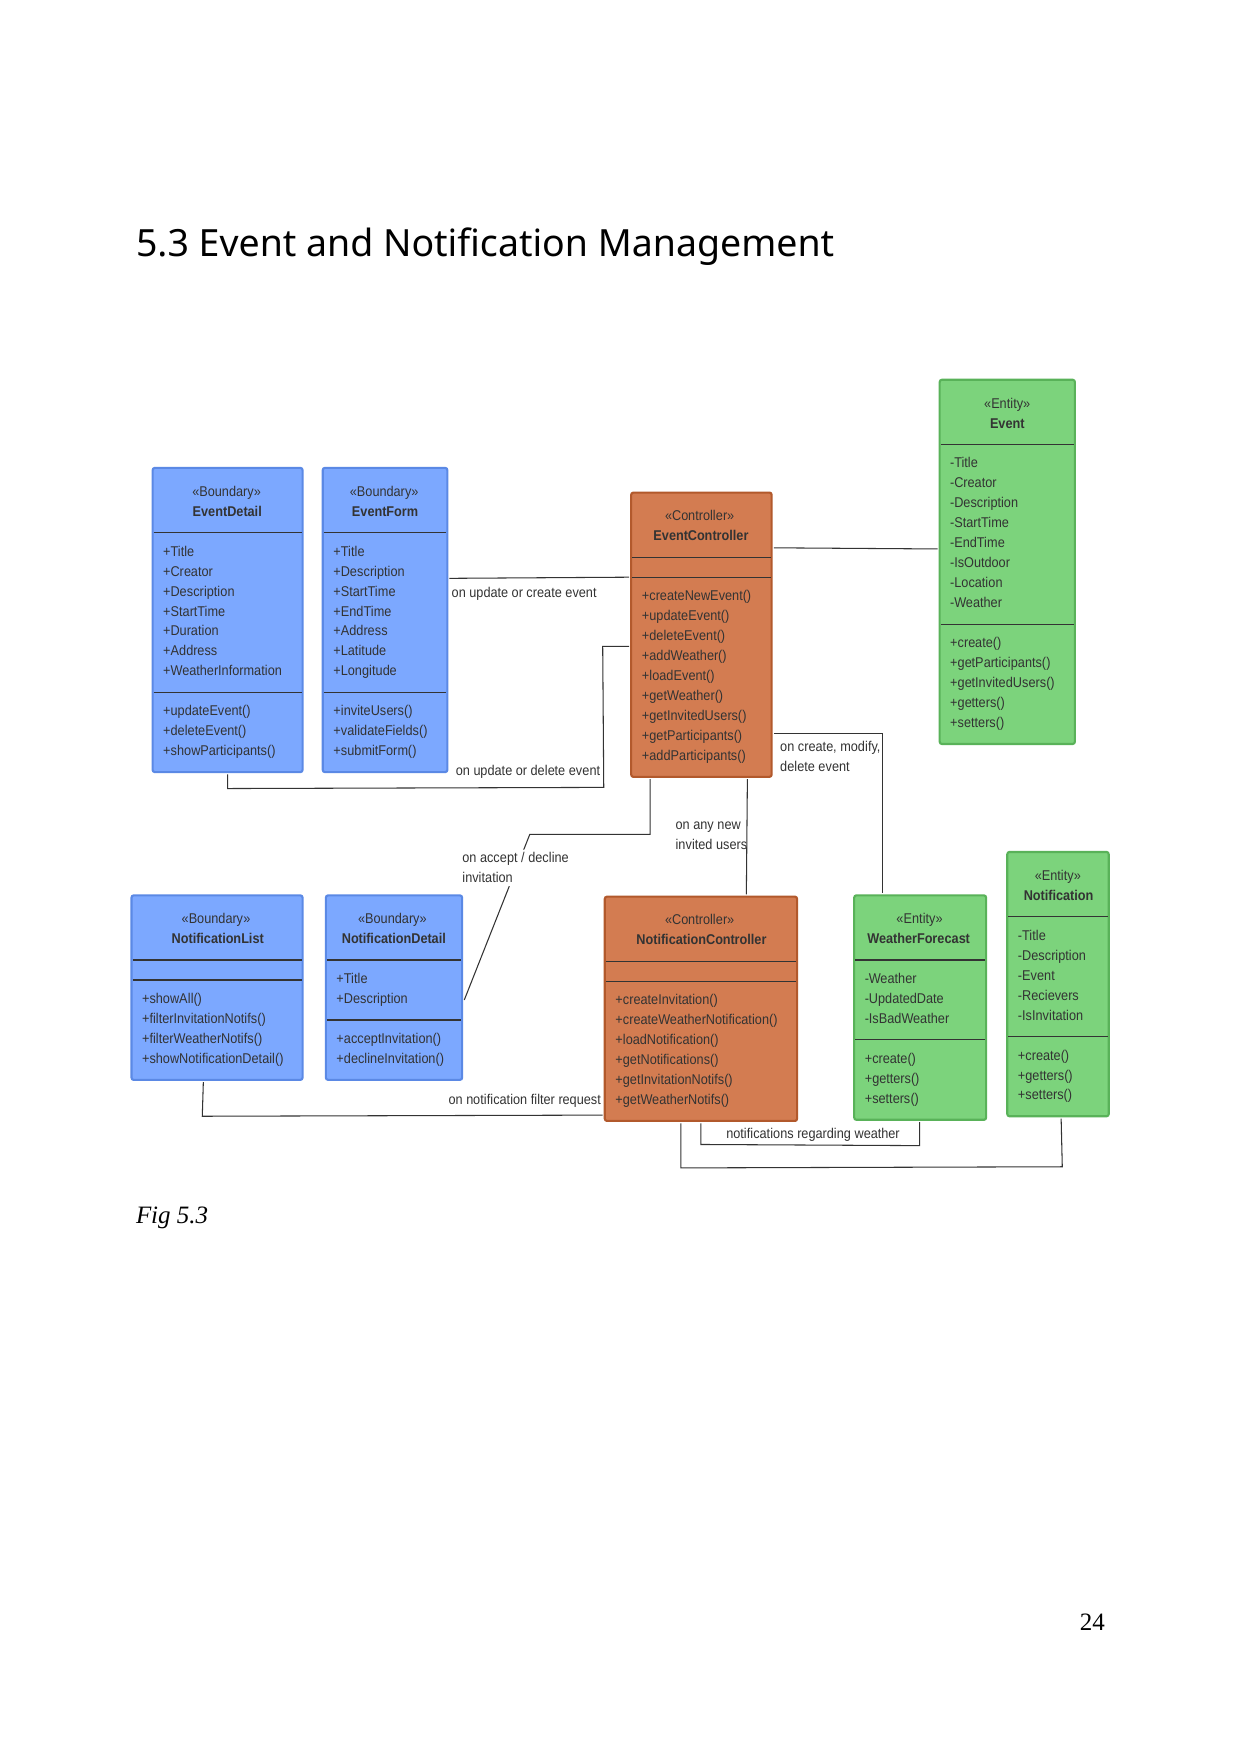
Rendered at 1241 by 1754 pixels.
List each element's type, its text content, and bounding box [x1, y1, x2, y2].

subtitle 5.3 Event and Notification Management [136, 217, 1104, 268]
text Fig 5.3 [136, 380, 1104, 1229]
